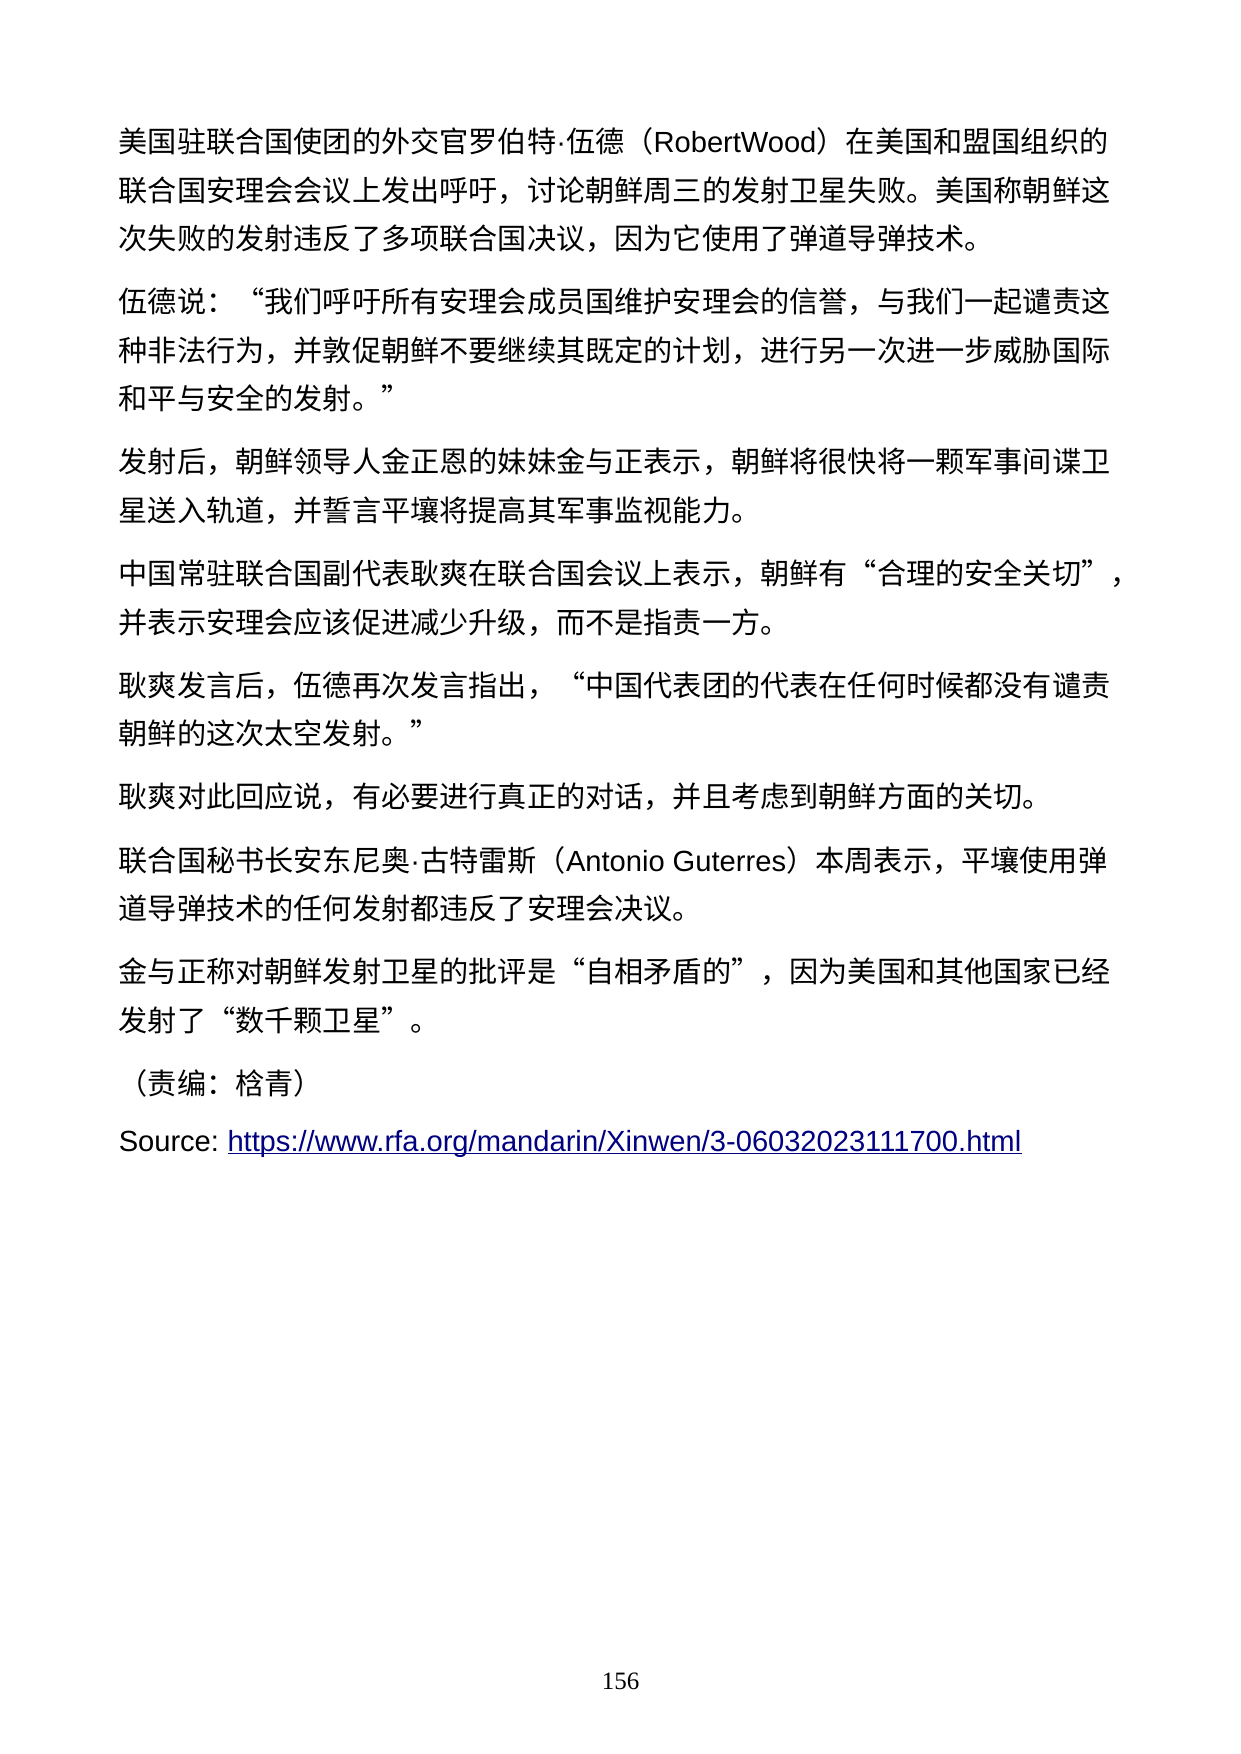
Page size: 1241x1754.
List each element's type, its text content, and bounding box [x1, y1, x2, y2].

text 耿爽发言后，伍德再次发言指出，“中国代表团的代表在任何时候都没有谴责朝鲜的这次太空发射。” [118, 662, 1122, 753]
text 美国驻联合国使团的外交官罗伯特·伍德（RobertWood）在美国和盟国组织的联合国安理会会议上发出呼吁，讨论朝鲜周三的发射卫星失败。美国称朝鲜这次失败的发射违反了多项联合国决议，因为它使用了弹道导弹技术。 [118, 118, 1122, 258]
text Source: https://www.rfa.org/mandarin/Xinwen/3-06032023111700.html [118, 1123, 1122, 1157]
text 耿爽对此回应说，有必要进行真正的对话，并且考虑到朝鲜方面的关切。 [118, 774, 1122, 816]
text 发射后，朝鲜领导人金正恩的妹妹金与正表示，朝鲜将很快将一颗军事间谍卫星送入轨道，并誓言平壤将提高其军事监视能力。 [118, 439, 1122, 530]
text （责编：梒青） [118, 1060, 1122, 1103]
text 中国常驻联合国副代表耿爽在联合国会议上表示，朝鲜有“合理的安全关切”，并表示安理会应该促进减少升级，而不是指责一方。 [118, 551, 1122, 641]
text 金与正称对朝鲜发射卫星的批评是“自相矛盾的”，因为美国和其他国家已经发射了“数千颗卫星”。 [118, 949, 1122, 1039]
text 联合国秘书长安东尼奥·古特雷斯（Antonio Guterres）本周表示，平壤使用弹道导弹技术的任何发射都违反了安理会决议。 [118, 837, 1122, 928]
text 伍德说：“我们呼吁所有安理会成员国维护安理会的信誉，与我们一起谴责这种非法行为，并敦促朝鲜不要继续其既定的计划，进行另一次进一步威胁国际和平与安全的发射。” [118, 279, 1122, 418]
